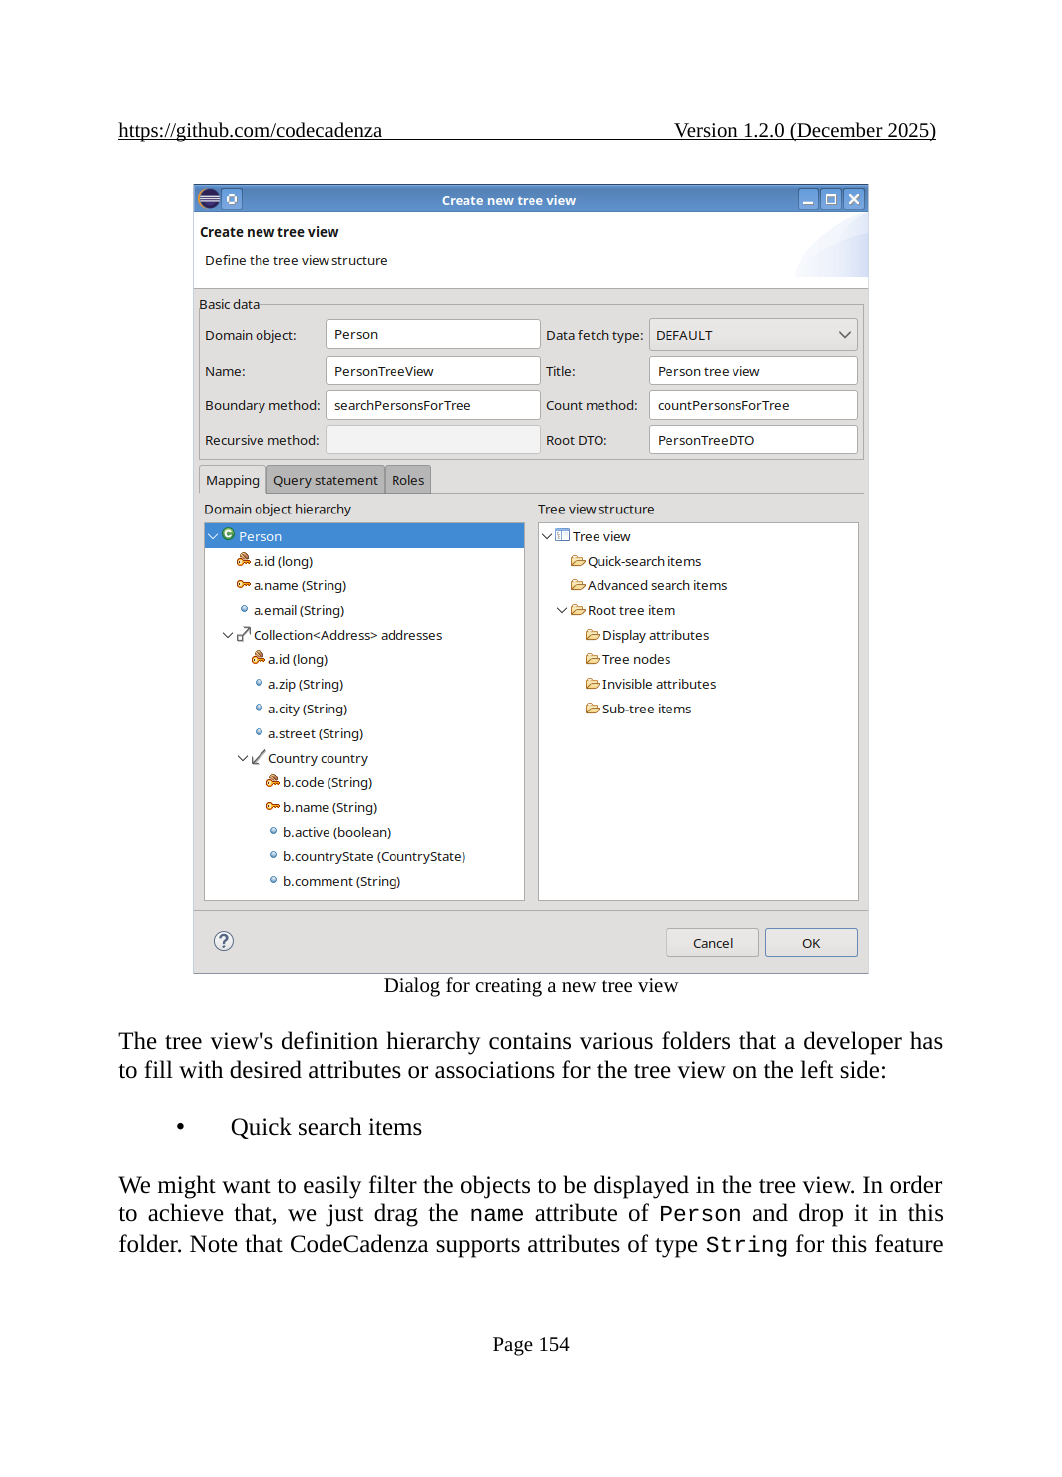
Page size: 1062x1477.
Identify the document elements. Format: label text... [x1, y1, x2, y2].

list Quick search items [176, 1112, 944, 1141]
text We might want to easily filter the objects to be displayed in the tree view. In order to achieve that, we just drag the name attribute of Person and drop it in this folder. Note that CodeCadenza supports attributes of type String for this feature [118, 1170, 944, 1259]
text Dialog for creating a new tree view [193, 974, 868, 997]
text The tree view's definition hierarchy contains various folders that a developer has to fill with desired attributes or associations for the tree view on the left side: [118, 1026, 944, 1083]
picture [193, 184, 869, 974]
